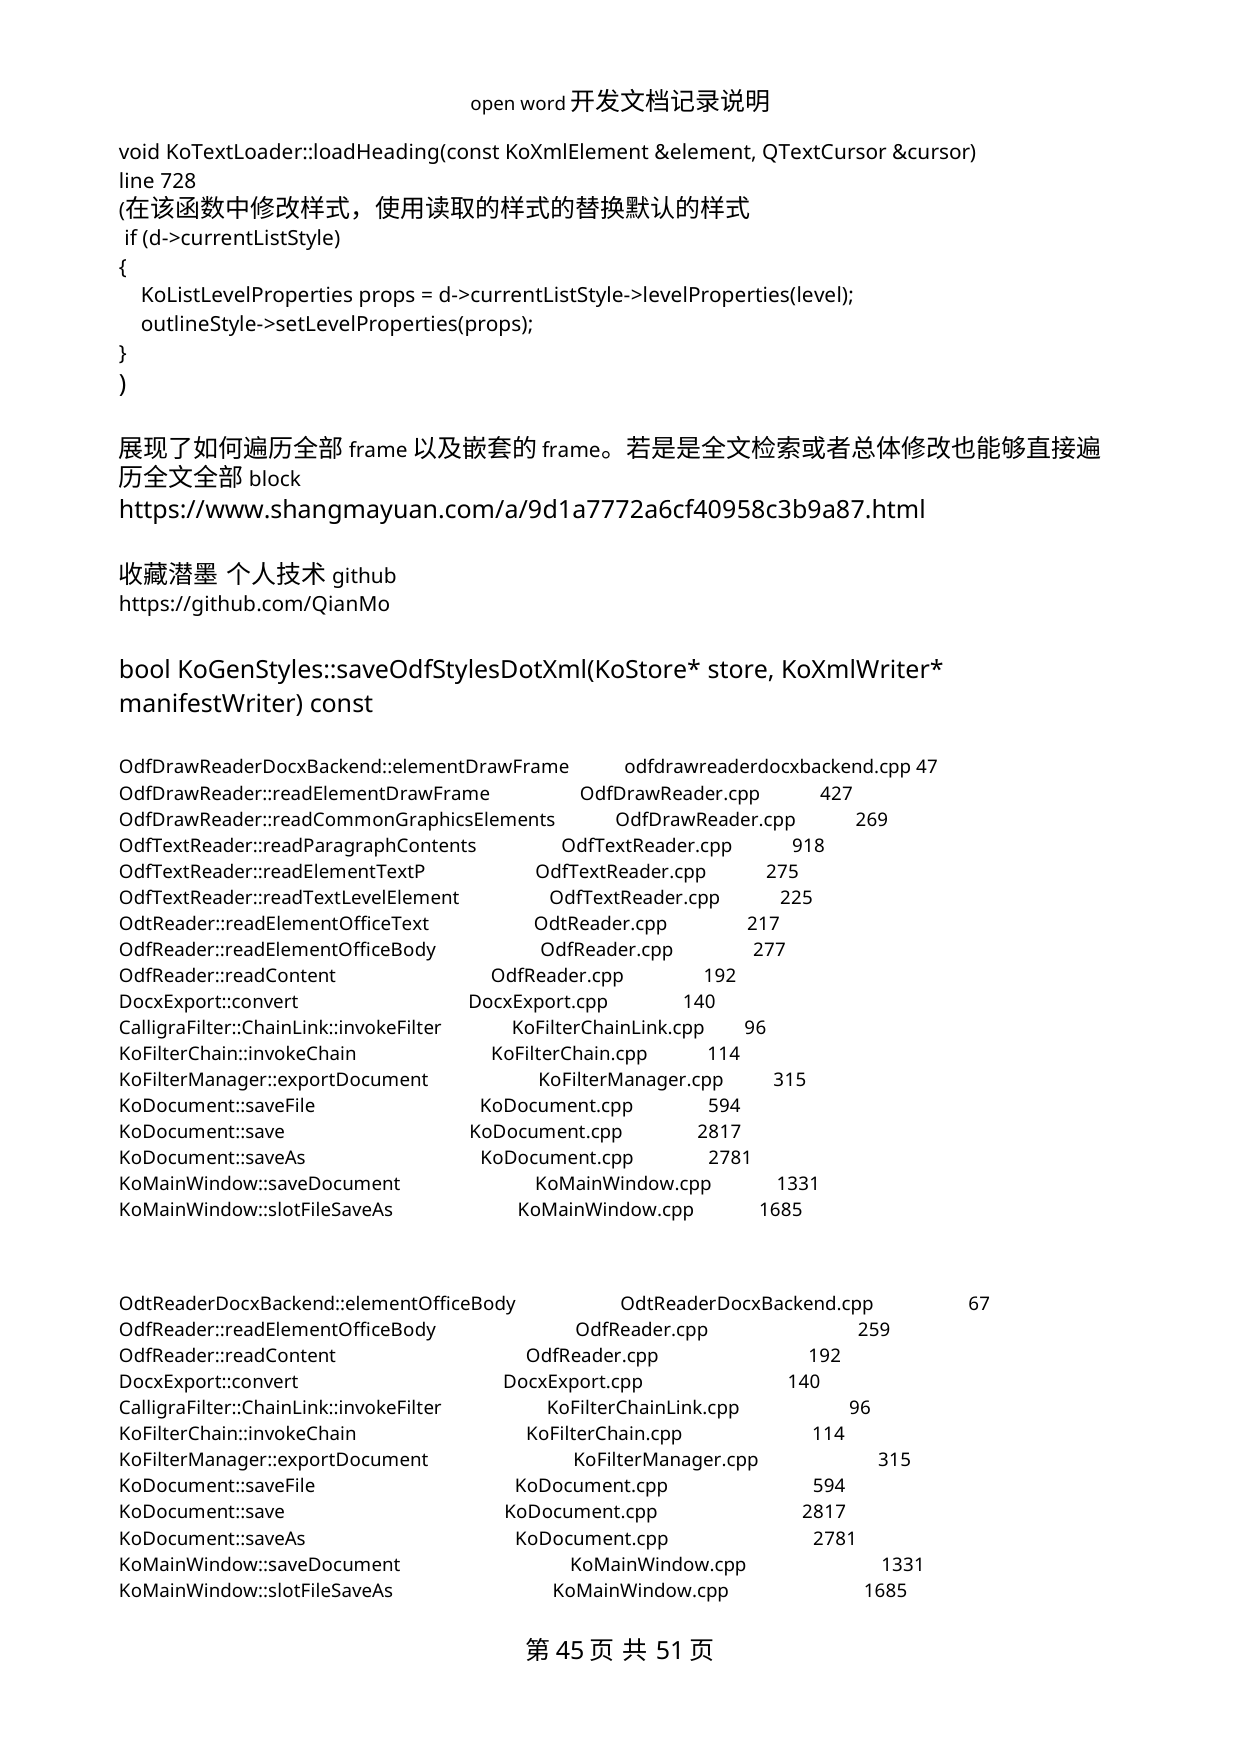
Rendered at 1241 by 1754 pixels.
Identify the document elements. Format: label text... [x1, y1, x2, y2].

text KoDocument::saveAs KoDocument.cpp 2781 [119, 1144, 1121, 1170]
text KoDocument::saveFile KoDocument.cpp 594 [119, 1092, 1121, 1118]
text DocxExport::convert DocxExport.cpp 140 [119, 988, 1121, 1014]
text DocxExport::convert DocxExport.cpp 140 [119, 1368, 1121, 1394]
text OdfReader::readContent OdfReader.cpp 192 [119, 962, 1121, 988]
text KoDocument::save KoDocument.cpp 2817 [119, 1498, 1121, 1524]
text KoFilterChain::invokeChain KoFilterChain.cpp 114 [119, 1040, 1121, 1066]
text ) [119, 366, 1121, 400]
text OdfTextReader::readParagraphContents OdfTextReader.cpp 918 [119, 832, 1121, 858]
text KoDocument::save KoDocument.cpp 2817 [119, 1118, 1121, 1144]
text KoDocument::saveAs KoDocument.cpp 2781 [119, 1524, 1121, 1551]
text if (d->currentListStyle) [119, 223, 1121, 252]
text OdfDrawReaderDocxBackend::elementDrawFrame odfdrawreaderdocxbackend.cpp 47 [119, 753, 1121, 779]
text OdfTextReader::readTextLevelElement OdfTextReader.cpp 225 [119, 884, 1121, 910]
text KoMainWindow::saveDocument KoMainWindow.cpp 1331 [119, 1551, 1121, 1577]
text OdfReader::readElementOfficeBody OdfReader.cpp 277 [119, 936, 1121, 962]
text OdfDrawReader::readElementDrawFrame OdfDrawReader.cpp 427 [119, 779, 1121, 806]
text OdtReaderDocxBackend::elementOfficeBody OdtReaderDocxBackend.cpp 67 [119, 1290, 1121, 1316]
text KoFilterManager::exportDocument KoFilterManager.cpp 315 [119, 1446, 1121, 1472]
text KoMainWindow::slotFileSaveAs KoMainWindow.cpp 1685 [119, 1196, 1121, 1222]
text (在该函数中修改样式，使用读取的样式的替换默认的样式 [119, 194, 1121, 223]
text 收藏潜墨 个人技术github [119, 560, 1121, 589]
text KoDocument::saveFile KoDocument.cpp 594 [119, 1472, 1121, 1498]
text https://github.com/QianMo [119, 589, 1121, 618]
text OdtReader::readElementOfficeText OdtReader.cpp 217 [119, 910, 1121, 936]
text KoMainWindow::saveDocument KoMainWindow.cpp 1331 [119, 1170, 1121, 1196]
text KoListLevelProperties props = d->currentListStyle->levelProperties(level); [119, 280, 1121, 309]
text OdfReader::readElementOfficeBody OdfReader.cpp 259 [119, 1316, 1121, 1342]
text CalligraFilter::ChainLink::invokeFilter KoFilterChainLink.cpp 96 [119, 1014, 1121, 1040]
text line 728 [119, 166, 1121, 194]
text KoFilterManager::exportDocument KoFilterManager.cpp 315 [119, 1066, 1121, 1092]
text 展现了如何遍历全部frame以及嵌套的frame。若是是全文检索或者总体修改也能够直接遍历全文全部block [119, 434, 1121, 492]
text OdfDrawReader::readCommonGraphicsElements OdfDrawReader.cpp 269 [119, 806, 1121, 832]
text https://www.shangmayuan.com/a/9d1a7772a6cf40958c3b9a87.html [119, 492, 1121, 526]
text void KoTextLoader::loadHeading(const KoXmlElement &element, QTextCursor &cursor) [119, 137, 1121, 166]
text bool KoGenStyles::saveOdfStylesDotXml(KoStore* store, KoXmlWriter* manifestWriter) const [119, 652, 1121, 719]
text } [119, 337, 1121, 366]
text KoMainWindow::slotFileSaveAs KoMainWindow.cpp 1685 [119, 1577, 1121, 1603]
text OdfReader::readContent OdfReader.cpp 192 [119, 1342, 1121, 1368]
text { [119, 252, 1121, 280]
text OdfTextReader::readElementTextP OdfTextReader.cpp 275 [119, 858, 1121, 884]
text CalligraFilter::ChainLink::invokeFilter KoFilterChainLink.cpp 96 [119, 1394, 1121, 1420]
text outlineStyle->setLevelProperties(props); [119, 309, 1121, 337]
text KoFilterChain::invokeChain KoFilterChain.cpp 114 [119, 1420, 1121, 1446]
